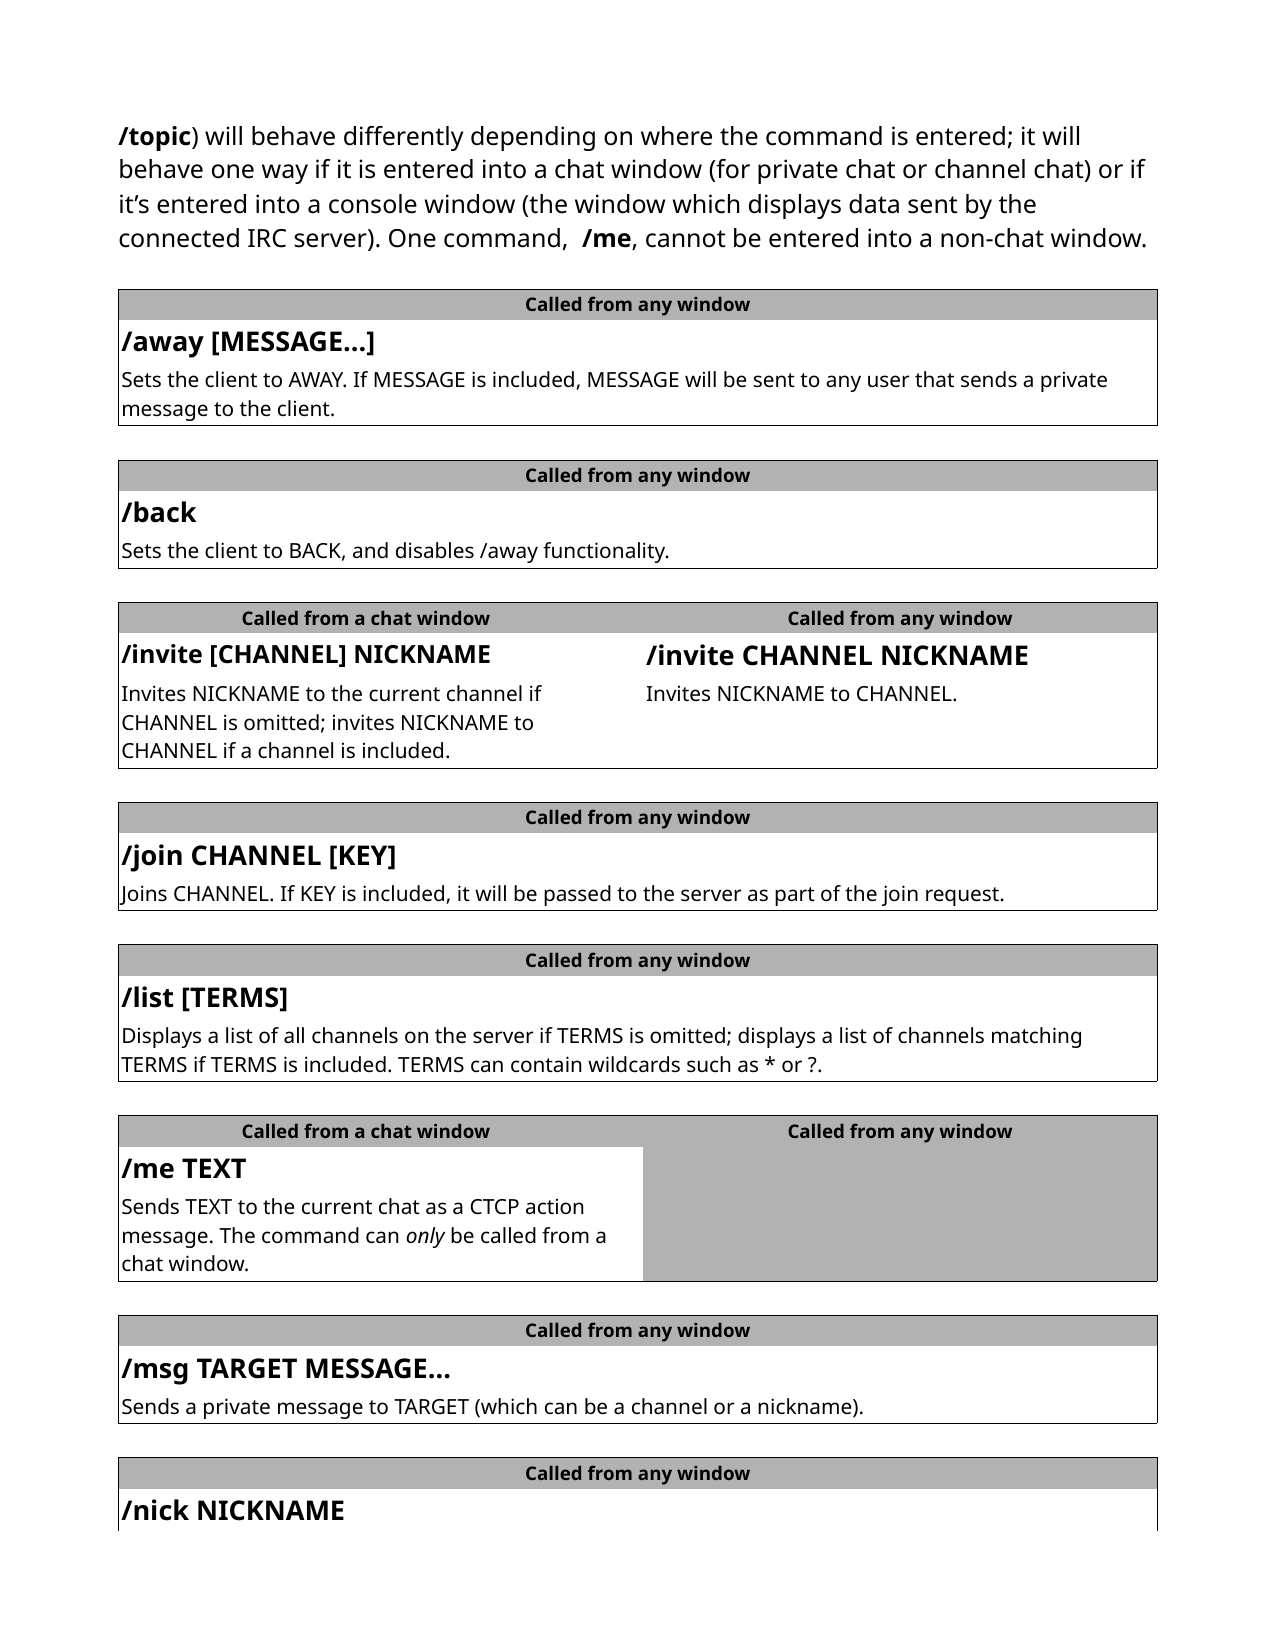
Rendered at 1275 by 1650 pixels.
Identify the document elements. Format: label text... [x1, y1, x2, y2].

table_cell Joins CHANNEL. If KEY is included, it will be passed to the server as part of the join request. [119, 876, 1157, 910]
table_cell /invite [CHANNEL] NICKNAME [119, 634, 613, 676]
table_header Called from any window [119, 1458, 1157, 1489]
table_cell /nick NICKNAME [119, 1489, 1157, 1531]
table_cell [613, 634, 643, 676]
table_cell Sends a private message to TARGET (which can be a channel or a nickname). [119, 1389, 1157, 1423]
table_header Called from any window [119, 290, 1157, 320]
table_cell [613, 1189, 643, 1281]
table_header Called from a chat window [119, 1116, 613, 1147]
table_cell /invite CHANNEL NICKNAME [643, 634, 1157, 676]
table_cell /back [119, 491, 1157, 534]
table_cell Sends TEXT to the current chat as a CTCP action message. The command can only be called from a chat window. [119, 1189, 613, 1281]
table_cell /join CHANNEL [KEY] [119, 833, 1157, 876]
table_cell Sets the client to AWAY. If MESSAGE is included, MESSAGE will be sent to any user that sends a private message to the client. [119, 363, 1157, 425]
table_header Called from any window [119, 803, 1157, 833]
table_cell /away [MESSAGE...] [119, 320, 1157, 363]
table_header Called from any window [119, 1316, 1157, 1346]
table_cell /msg TARGET MESSAGE... [119, 1346, 1157, 1389]
table_cell Invites NICKNAME to the current channel if CHANNEL is omitted; invites NICKNAME to CHANNEL if a channel is included. [119, 676, 613, 767]
table_cell /me TEXT [119, 1147, 613, 1189]
table_cell [613, 1147, 643, 1189]
table_cell Invites NICKNAME to CHANNEL. [643, 676, 1157, 767]
table_header Called from any window [119, 945, 1157, 976]
table_header Called from any window [643, 1116, 1157, 1147]
table_header Called from any window [643, 603, 1157, 633]
table_cell /list [TERMS] [119, 976, 1157, 1018]
table_cell [643, 1147, 1157, 1189]
table_header [613, 1116, 643, 1147]
text /topic) will behave differently depending on where the command is entered; it will behave one way if it is entered into a chat window (for private chat or channel chat) or if it’s entered into a console window (the window which displays data sent by the connected IRC server). One command, /me, cannot be entered into a non-chat window. [118, 118, 1157, 254]
table_cell Displays a list of all channels on the server if TERMS is omitted; displays a list of channels matching TERMS if TERMS is included. TERMS can contain wildcards such as * or ?. [119, 1018, 1157, 1081]
table_cell [643, 1189, 1157, 1281]
table_cell Sets the client to BACK, and disables /away functionality. [119, 534, 1157, 568]
table_header Called from a chat window [119, 603, 613, 633]
table_cell [613, 676, 643, 767]
table_header [613, 603, 643, 633]
table_header Called from any window [119, 461, 1157, 491]
